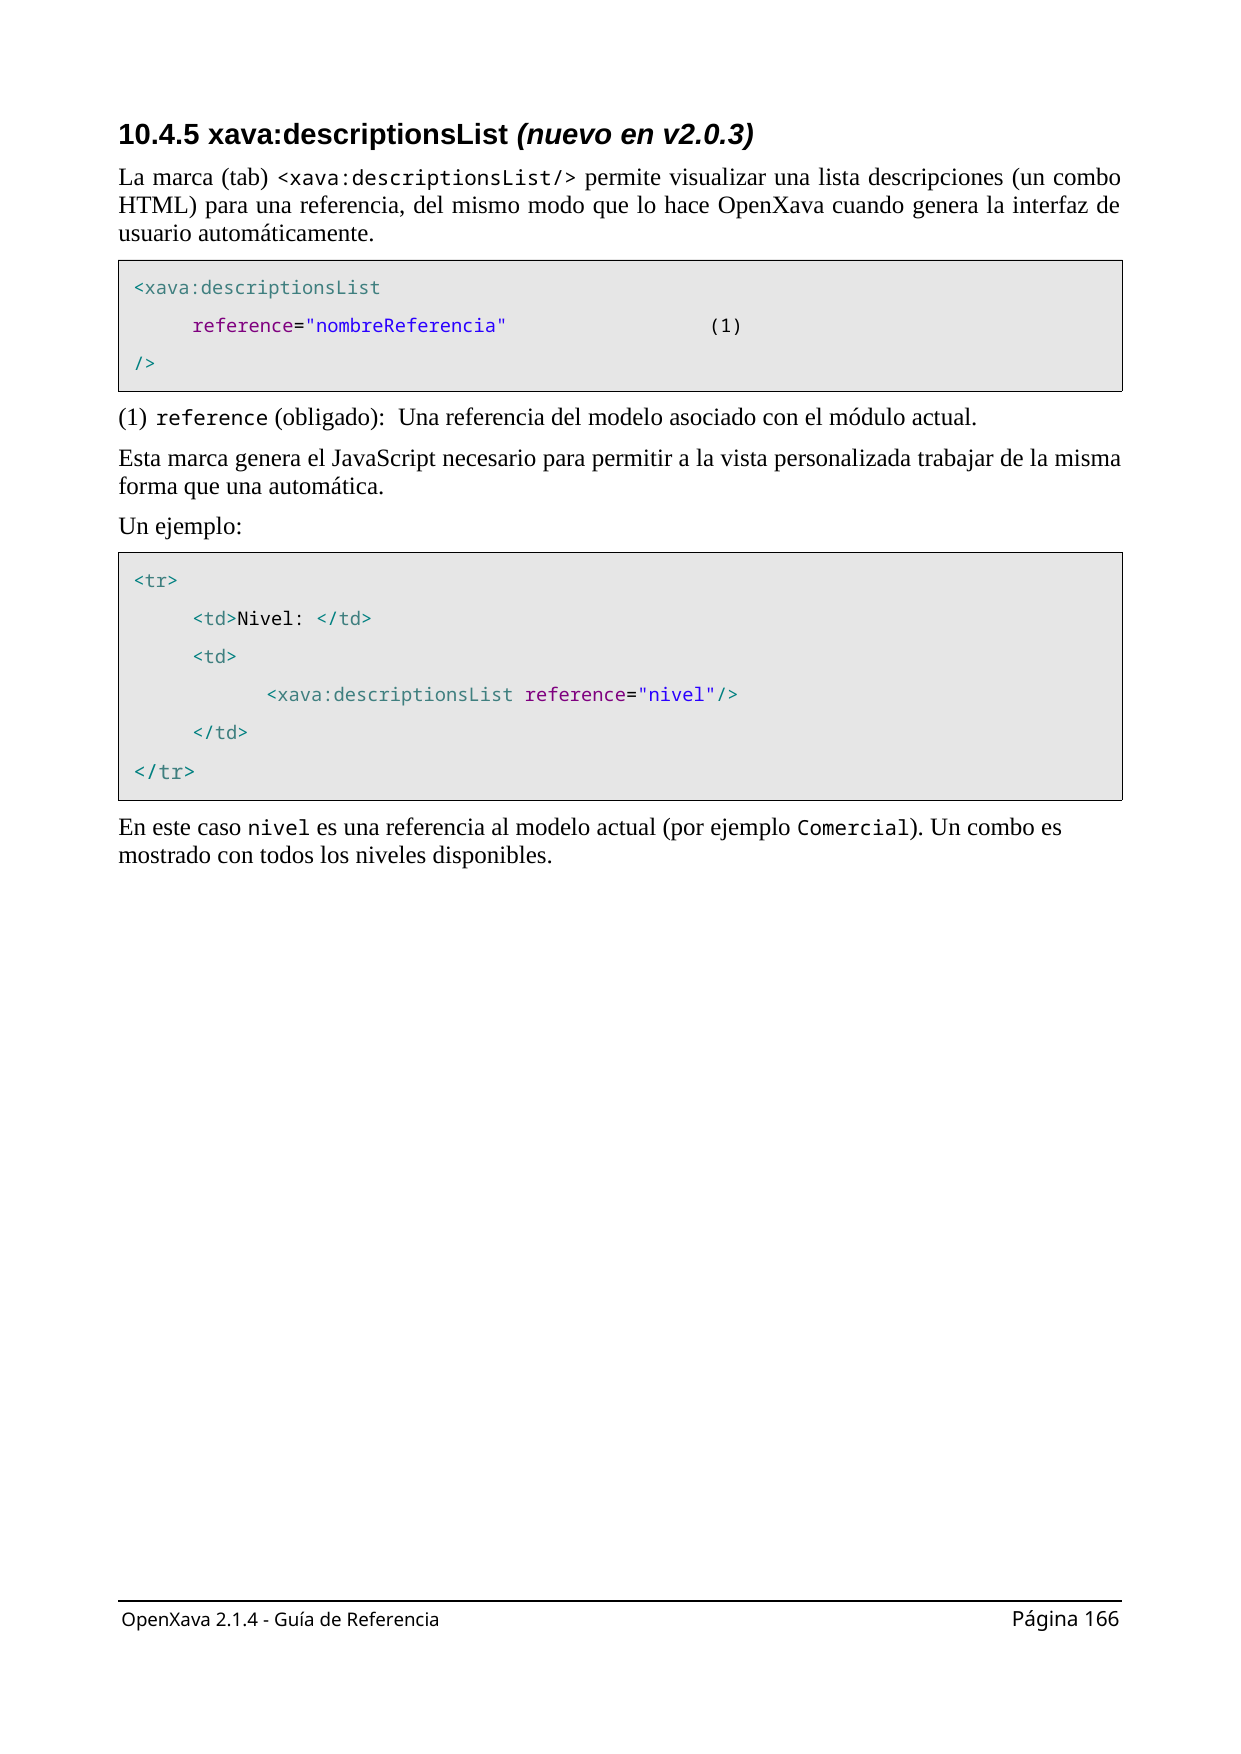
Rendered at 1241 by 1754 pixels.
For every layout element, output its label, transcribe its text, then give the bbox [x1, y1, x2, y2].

text <xava:descriptionsList reference="nivel"/> [119, 666, 1122, 704]
subtitle xava:descriptionsList (nuevo en v2.0.3) [118, 118, 1122, 151]
text </tr> [119, 742, 1122, 800]
text <td>Nivel: </td> [119, 590, 1122, 628]
text /> [119, 336, 1122, 391]
text <td> [119, 628, 1122, 666]
text <tr> [119, 553, 1122, 590]
text </td> [119, 704, 1122, 742]
list reference (obligado): Una referencia del modelo asociado con el módulo actual. [118, 403, 1122, 432]
text Esta marca genera el JavaScript necesario para permitir a la vista personalizada trabajar de la misma forma que una automática. [118, 444, 1122, 499]
text La marca (tab) <xava:descriptionsList/> permite visualizar una lista descripciones (un combo HTML) para una referencia, del mismo modo que lo hace OpenXava cuando genera la interfaz de usuario automáticamente. [118, 163, 1122, 247]
text Un ejemplo: [118, 512, 1122, 540]
text <xava:descriptionsList [119, 261, 1122, 297]
text reference="nombreReferencia" (1) [119, 297, 1122, 336]
text En este caso nivel es una referencia al modelo actual (por ejemplo Comercial). Un combo es mostrado con todos los niveles disponibles. [118, 813, 1122, 869]
